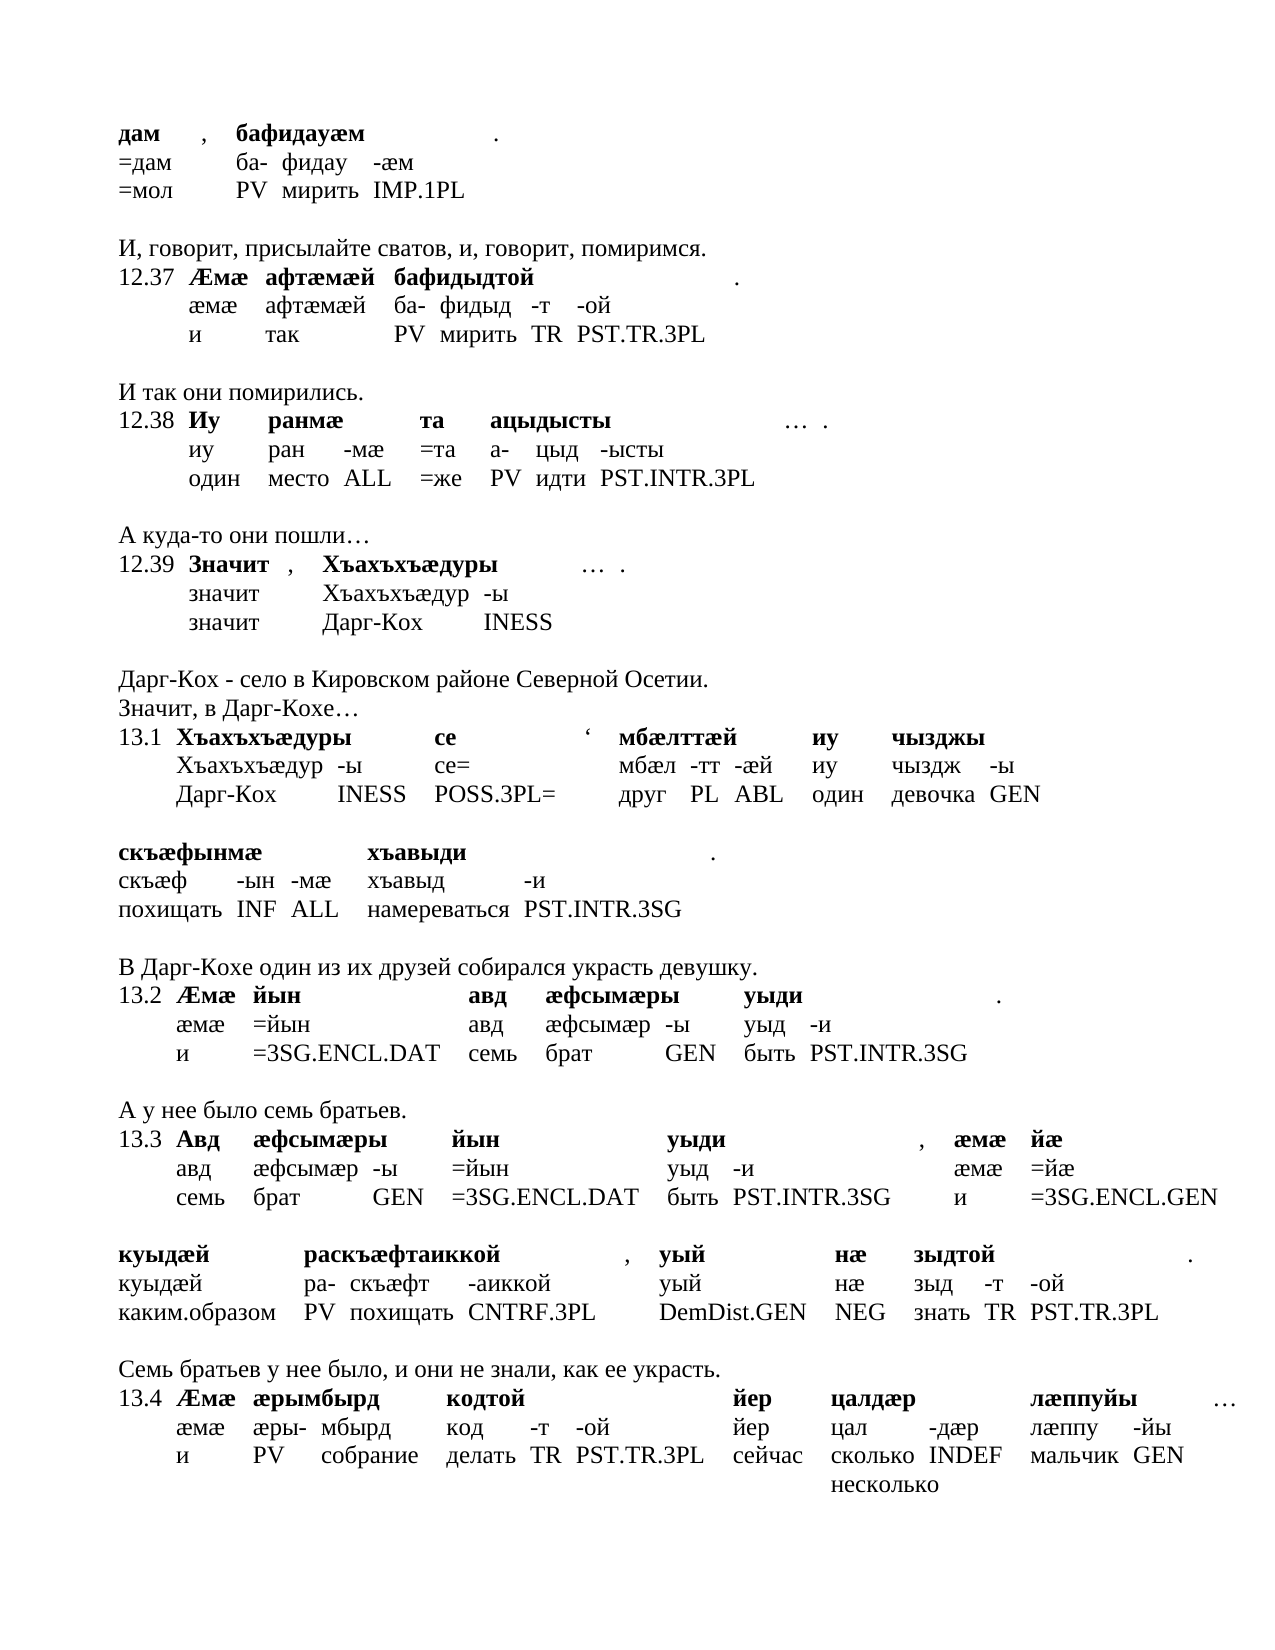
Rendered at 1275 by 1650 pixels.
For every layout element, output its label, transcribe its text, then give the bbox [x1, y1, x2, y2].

text йын [253, 981, 454, 1009]
text -аиккой [468, 1268, 597, 1297]
text похищать [349, 1297, 454, 1326]
text PV [253, 1441, 307, 1469]
text мирить [282, 176, 359, 204]
text -и [524, 866, 682, 894]
text фидау [282, 147, 359, 176]
text -т [531, 291, 563, 319]
text æрымбырд [253, 1383, 432, 1412]
text значит [188, 607, 273, 636]
text И так они помирились. [118, 377, 1249, 406]
text , [919, 1124, 940, 1153]
text уыд [667, 1153, 719, 1182]
text раскъæфтаиккой [304, 1239, 610, 1268]
text афтæмæй [265, 291, 366, 319]
text кодтой [446, 1383, 719, 1412]
text 13.3 [118, 1124, 162, 1153]
text уыд [744, 1009, 796, 1038]
text . [734, 262, 755, 291]
text =мол [118, 176, 173, 204]
text =йын [451, 1153, 639, 1182]
text нæ [834, 1239, 900, 1268]
text сколько [831, 1441, 915, 1469]
text . [822, 406, 843, 434]
text -мæ [291, 866, 339, 894]
text Авд [176, 1124, 239, 1153]
text -ы [372, 1153, 424, 1182]
text =3SG.ENCL.GEN [1030, 1182, 1218, 1211]
text каким.образом [118, 1297, 276, 1326]
text семь [468, 1038, 517, 1067]
text . [493, 118, 514, 147]
text -ой [1030, 1268, 1159, 1297]
text скъæф [118, 866, 223, 894]
text Дарг-Кох [322, 607, 469, 636]
text PL [690, 779, 720, 808]
text 13.2 [118, 981, 162, 1009]
text делать [446, 1441, 516, 1469]
text намереваться [367, 894, 510, 923]
text И, говорит, присылайте сватов, и, говорит, помиримся. [118, 233, 1249, 262]
text =йын [253, 1009, 440, 1038]
text и [176, 1441, 225, 1469]
text -ы [989, 751, 1041, 779]
text æфсымæры [545, 981, 730, 1009]
text =дам [118, 147, 173, 176]
text -тт [690, 751, 720, 779]
text =же [419, 463, 462, 492]
text =3SG.ENCL.DAT [253, 1038, 440, 1067]
text æмæ [176, 1009, 225, 1038]
text ABL [734, 779, 784, 808]
text хъавыди [367, 837, 696, 866]
text -ы [665, 1009, 716, 1038]
text … [783, 406, 808, 434]
text -æй [734, 751, 784, 779]
text куыдæй [118, 1239, 290, 1268]
text =та [419, 434, 462, 463]
text TR [530, 1441, 562, 1469]
text скъæфт [349, 1268, 454, 1297]
text и [953, 1182, 1003, 1211]
text -ы [337, 751, 407, 779]
text GEN [989, 779, 1041, 808]
text дам [118, 118, 187, 147]
text 13.4 [118, 1383, 162, 1412]
text . [710, 837, 731, 866]
text мбæл [618, 751, 676, 779]
text Хъахъхъæдур [322, 578, 469, 607]
text ра- [304, 1268, 336, 1297]
text Хъахъхъæдуры [322, 549, 567, 578]
text -и [733, 1153, 891, 1182]
text уыди [667, 1124, 905, 1153]
text æфсымæр [545, 1009, 651, 1038]
text быть [667, 1182, 719, 1211]
text =йæ [1030, 1153, 1218, 1182]
text зыд [914, 1268, 970, 1297]
text идти [536, 463, 586, 492]
text куыдæй [118, 1268, 276, 1297]
text йер [733, 1412, 803, 1441]
text так [265, 319, 366, 348]
text -мæ [343, 434, 392, 463]
text æмæ [953, 1124, 1017, 1153]
text хъавыд [367, 866, 510, 894]
text PV [393, 319, 426, 348]
text PST.TR.3PL [576, 1441, 705, 1469]
text POSS.3PL= [434, 779, 556, 808]
text бафидыдтой [393, 262, 720, 291]
text йын [451, 1124, 653, 1153]
text мбырд [321, 1412, 419, 1441]
text нæ [834, 1268, 886, 1297]
text GEN [1133, 1441, 1184, 1469]
text код [446, 1412, 516, 1441]
text . [1187, 1239, 1208, 1268]
text брат [253, 1182, 359, 1211]
text девочка [891, 779, 976, 808]
text -т [984, 1268, 1016, 1297]
text йæ [1030, 1124, 1232, 1153]
text PST.INTR.3SG [524, 894, 682, 923]
text DemDist.GEN [659, 1297, 807, 1326]
text PV [490, 463, 522, 492]
text CNTRF.3PL [468, 1297, 597, 1326]
text Хъахъхъæдуры [176, 722, 420, 751]
text Хъахъхъæдур [176, 751, 323, 779]
text А куда-то они пошли… [118, 521, 1249, 549]
text лæппуйы [1030, 1383, 1198, 1412]
text знать [914, 1297, 970, 1326]
text æфсымæр [253, 1153, 359, 1182]
text ранмæ [268, 406, 406, 434]
text Æмæ [188, 262, 251, 291]
text 12.37 [118, 262, 174, 291]
text TR [984, 1297, 1016, 1326]
text Семь братьев у нее было, и они не знали, как ее украсть. [118, 1354, 1249, 1383]
text фидыд [439, 291, 517, 319]
text æфсымæры [253, 1124, 438, 1153]
text IMP.1PL [373, 176, 465, 204]
text INESS [483, 607, 553, 636]
text ALL [343, 463, 392, 492]
text 13.1 [118, 722, 162, 751]
text -ы [483, 578, 553, 607]
text авд [468, 1009, 517, 1038]
text Иу [188, 406, 254, 434]
text … [1212, 1383, 1237, 1412]
text ба- [393, 291, 426, 319]
text несколько [831, 1469, 1016, 1498]
text -и [809, 1009, 968, 1038]
text PST.TR.3PL [1030, 1297, 1159, 1326]
text PST.INTR.3SG [809, 1038, 968, 1067]
text Значит [188, 549, 273, 578]
text цалдæр [831, 1383, 1016, 1412]
text æмæ [188, 291, 237, 319]
text -йы [1133, 1412, 1184, 1441]
text -дæр [929, 1412, 1002, 1441]
text PST.INTR.3PL [600, 463, 756, 492]
text -т [530, 1412, 562, 1441]
text афтæмæй [265, 262, 380, 291]
text =3SG.ENCL.DAT [451, 1182, 639, 1211]
text … [580, 549, 606, 578]
text собрание [321, 1441, 419, 1469]
text один [188, 463, 240, 492]
text зыдтой [914, 1239, 1173, 1268]
text -æм [373, 147, 465, 176]
text PV [236, 176, 268, 204]
text уый [659, 1268, 807, 1297]
text Дарг-Кох [176, 779, 323, 808]
text , [624, 1239, 645, 1268]
text иу [812, 751, 864, 779]
text -ысты [600, 434, 756, 463]
text чыздж [891, 751, 976, 779]
text Значит, в Дарг-Кохе… [118, 693, 1249, 722]
text PST.TR.3PL [577, 319, 706, 348]
text скъæфынмæ [118, 837, 353, 866]
text брат [545, 1038, 651, 1067]
text В Дарг-Кохе один из их друзей собирался украсть девушку. [118, 952, 1249, 981]
text 12.38 [118, 406, 174, 434]
text уый [659, 1239, 821, 1268]
text PST.INTR.3SG [733, 1182, 891, 1211]
text сейчас [733, 1441, 803, 1469]
text и [176, 1038, 225, 1067]
text быть [744, 1038, 796, 1067]
text а- [490, 434, 522, 463]
text авд [176, 1153, 225, 1182]
text похищать [118, 894, 223, 923]
text друг [618, 779, 676, 808]
text ба- [236, 147, 268, 176]
text бафидауæм [236, 118, 479, 147]
text йер [733, 1383, 817, 1412]
text иу [812, 722, 878, 751]
text чызджы [891, 722, 1054, 751]
text INF [236, 894, 277, 923]
text место [268, 463, 329, 492]
text -ой [576, 1412, 705, 1441]
text та [419, 406, 476, 434]
text , [287, 549, 308, 578]
text ALL [291, 894, 339, 923]
text -ын [236, 866, 277, 894]
text ‘ [584, 722, 605, 751]
text TR [531, 319, 563, 348]
text PV [304, 1297, 336, 1326]
text INESS [337, 779, 407, 808]
text мальчик [1030, 1441, 1119, 1469]
text æмæ [953, 1153, 1003, 1182]
text мирить [439, 319, 517, 348]
text ацыдысты [490, 406, 769, 434]
text цал [831, 1412, 915, 1441]
text Дарг-Кох - село в Кировском районе Северной Осетии. [118, 664, 1249, 693]
text . [996, 981, 1017, 1009]
text и [188, 319, 237, 348]
text уыди [744, 981, 982, 1009]
text цыд [536, 434, 586, 463]
text 12.39 [118, 549, 174, 578]
text GEN [372, 1182, 424, 1211]
text NEG [834, 1297, 886, 1326]
text Æмæ [176, 981, 239, 1009]
text æмæ [176, 1412, 225, 1441]
text один [812, 779, 864, 808]
text значит [188, 578, 259, 607]
text иу [188, 434, 240, 463]
text Æмæ [176, 1383, 239, 1412]
text семь [176, 1182, 225, 1211]
text . [619, 549, 640, 578]
text лæппу [1030, 1412, 1119, 1441]
text авд [468, 981, 531, 1009]
text се= [434, 751, 556, 779]
text ран [268, 434, 329, 463]
text GEN [665, 1038, 716, 1067]
text INDEF [929, 1441, 1002, 1469]
text , [201, 118, 222, 147]
text мбæлттæй [618, 722, 798, 751]
text -ой [577, 291, 706, 319]
text се [434, 722, 570, 751]
text æры- [253, 1412, 307, 1441]
text А у нее было семь братьев. [118, 1096, 1249, 1124]
